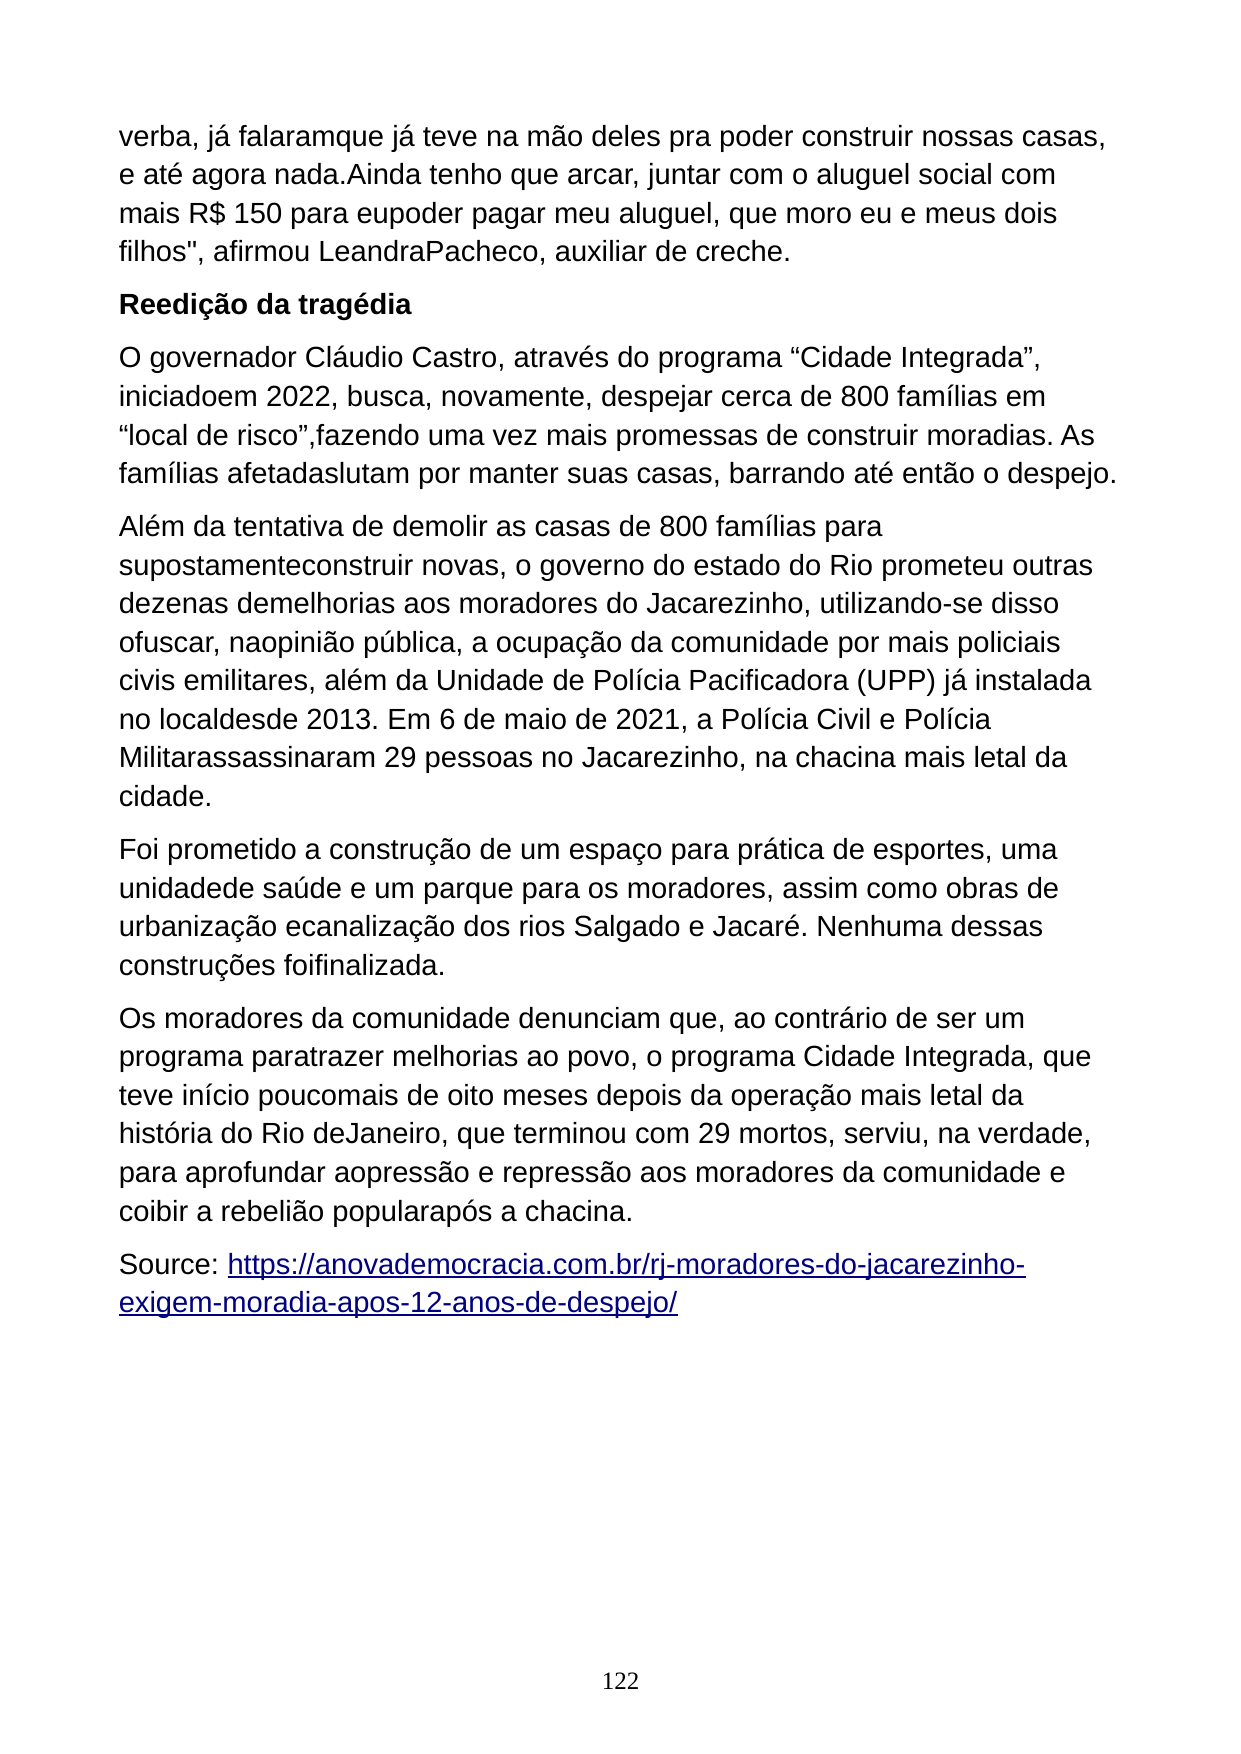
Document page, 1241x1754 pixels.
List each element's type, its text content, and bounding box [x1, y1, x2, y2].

text Foi prometido a construção de um espaço para prática de esportes, uma unidadede saúde e um parque para os moradores, assim como obras de urbanização ecanalização dos rios Salgado e Jacaré. Nenhuma dessas construções foifinalizada. [118, 832, 1122, 981]
text verba, já falaramque já teve na mão deles pra poder construir nossas casas, e até agora nada.Ainda tenho que arcar, juntar com o aluguel social com mais R$ 150 para eupoder pagar meu aluguel, que moro eu e meus dois filhos", afirmou LeandraPacheco, auxiliar de creche. [118, 118, 1122, 268]
text Além da tentativa de demolir as casas de 800 famílias para supostamenteconstruir novas, o governo do estado do Rio prometeu outras dezenas demelhorias aos moradores do Jacarezinho, utilizando-se disso ofuscar, naopinião pública, a ocupação da comunidade por mais policiais civis emilitares, além da Unidade de Polícia Pacificadora (UPP) já instalada no localdesde 2013. Em 6 de maio de 2021, a Polícia Civil e Polícia Militarassassinaram 29 pessoas no Jacarezinho, na chacina mais letal da cidade. [118, 509, 1122, 812]
text O governador Cláudio Castro, através do programa “Cidade Integrada”, iniciadoem 2022, busca, novamente, despejar cerca de 800 famílias em “local de risco”,fazendo uma vez mais promessas de construir moradias. As famílias afetadaslutam por manter suas casas, barrando até então o despejo. [118, 340, 1122, 489]
text Reedição da tragédia [118, 287, 1122, 321]
text Source: https://anovademocracia.com.br/rj-moradores-do-jacarezinho-exigem-moradia-apos-12-anos-de-despejo/ [118, 1247, 1122, 1319]
text Os moradores da comunidade denunciam que, ao contrário de ser um programa paratrazer melhorias ao povo, o programa Cidade Integrada, que teve início poucomais de oito meses depois da operação mais letal da história do Rio deJaneiro, que terminou com 29 mortos, serviu, na verdade, para aprofundar aopressão e repressão aos moradores da comunidade e coibir a rebelião popularapós a chacina. [118, 1001, 1122, 1227]
